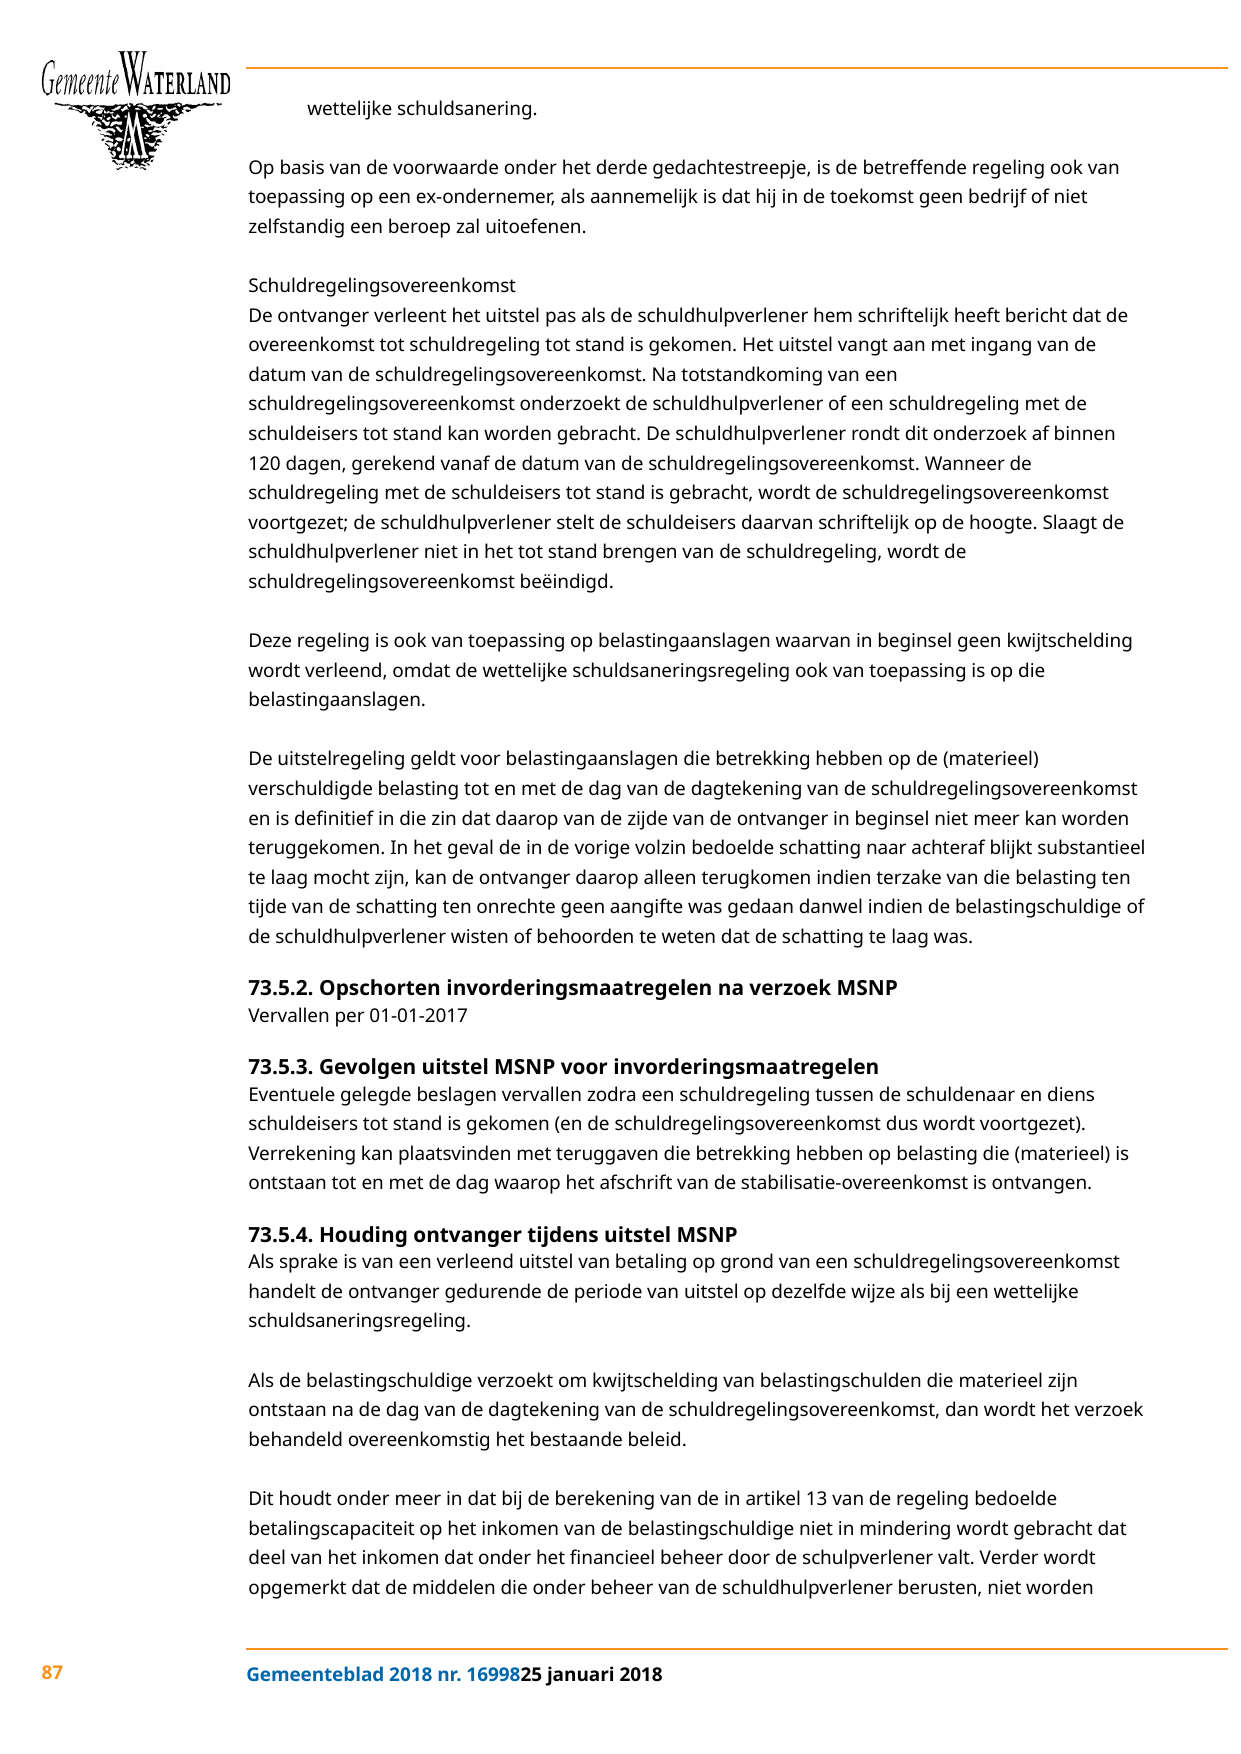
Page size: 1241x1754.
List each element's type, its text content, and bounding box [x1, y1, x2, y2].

text Deze regeling is ook van toepassing op belastingaanslagen waarvan in beginsel geen kwijtschelding wordt verleend, omdat de wettelijke schuldsaneringsregeling ook van toepassing is op die belastingaanslagen. [248, 627, 1152, 712]
text Eventuele gelegde beslagen vervallen zodra een schuldregeling tussen de schuldenaar en diens schuldeisers tot stand is gekomen (en de schuldregelingsovereenkomst dus wordt voortgezet). Verrekening kan plaatsvinden met teruggaven die betrekking hebben op belasting die (materieel) is ontstaan tot en met de dag waarop het afschrift van de stabilisatie-overeenkomst is ontvangen. [248, 1081, 1152, 1195]
text Vervallen per 01-01-2017 [248, 1002, 1152, 1028]
picture [41, 47, 231, 172]
text 73.5.4. Houding ontvanger tijdens uitstel MSNP [248, 1220, 1152, 1248]
text Schuldregelingsovereenkomst [248, 272, 1152, 298]
text 73.5.2. Opschorten invorderingsmaatregelen na verzoek MSNP [248, 973, 1152, 1002]
text Dit houdt onder meer in dat bij de berekening van de in artikel 13 van de regeling bedoelde betalingscapaciteit op het inkomen van de belastingschuldige niet in mindering wordt gebracht dat deel van het inkomen dat onder het financieel beheer door de schulpverlener valt. Verder wordt opgemerkt dat de middelen die onder beheer van de schuldhulpverlener berusten, niet worden [248, 1485, 1152, 1599]
text Op basis van de voorwaarde onder het derde gedachtestreepje, is de betreffende regeling ook van toepassing op een ex-ondernemer, als aannemelijk is dat hij in de toekomst geen bedrijf of niet zelfstandig een beroep zal uitoefenen. [248, 154, 1152, 239]
text Als sprake is van een verleend uitstel van betaling op grond van een schuldregelingsovereenkomst handelt de ontvanger gedurende de periode van uitstel op dezelfde wijze als bij een wettelijke schuldsaneringsregeling. [248, 1248, 1152, 1333]
text Als de belastingschuldige verzoekt om kwijtschelding van belastingschulden die materieel zijn ontstaan na de dag van de dagtekening van de schuldregelingsovereenkomst, dan wordt het verzoek behandeld overeenkomstig het bestaande beleid. [248, 1367, 1152, 1452]
text 73.5.3. Gevolgen uitstel MSNP voor invorderingsmaatregelen [248, 1052, 1152, 1081]
text De uitstelregeling geldt voor belastingaanslagen die betrekking hebben op de (materieel) verschuldigde belasting tot en met de dag van de dagtekening van de schuldregelingsovereenkomst en is definitief in die zin dat daarop van de zijde van de ontvanger in beginsel niet meer kan worden teruggekomen. In het geval de in de vorige volzin bedoelde schatting naar achteraf blijkt substantieel te laag mocht zijn, kan de ontvanger daarop alleen terugkomen indien terzake van die belasting ten tijde van de schatting ten onrechte geen aangifte was gedaan danwel indien de belastingschuldige of de schuldhulpverlener wisten of behoorden te weten dat de schatting te laag was. [248, 746, 1152, 949]
list wettelijke schuldsanering. [248, 95, 1152, 121]
text De ontvanger verleent het uitstel pas als de schuldhulpverlener hem schriftelijk heeft bericht dat de overeenkomst tot schuldregeling tot stand is gekomen. Het uitstel vangt aan met ingang van de datum van de schuldregelingsovereenkomst. Na totstandkoming van een schuldregelingsovereenkomst onderzoekt de schuldhulpverlener of een schuldregeling met de schuldeisers tot stand kan worden gebracht. De schuldhulpverlener rondt dit onderzoek af binnen 120 dagen, gerekend vanaf de datum van de schuldregelingsovereenkomst. Wanneer de schuldregeling met de schuldeisers tot stand is gebracht, wordt de schuldregelingsovereenkomst voortgezet; de schuldhulpverlener stelt de schuldeisers daarvan schriftelijk op de hoogte. Slaagt de schuldhulpverlener niet in het tot stand brengen van de schuldregeling, wordt de schuldregelingsovereenkomst beëindigd. [248, 302, 1152, 594]
